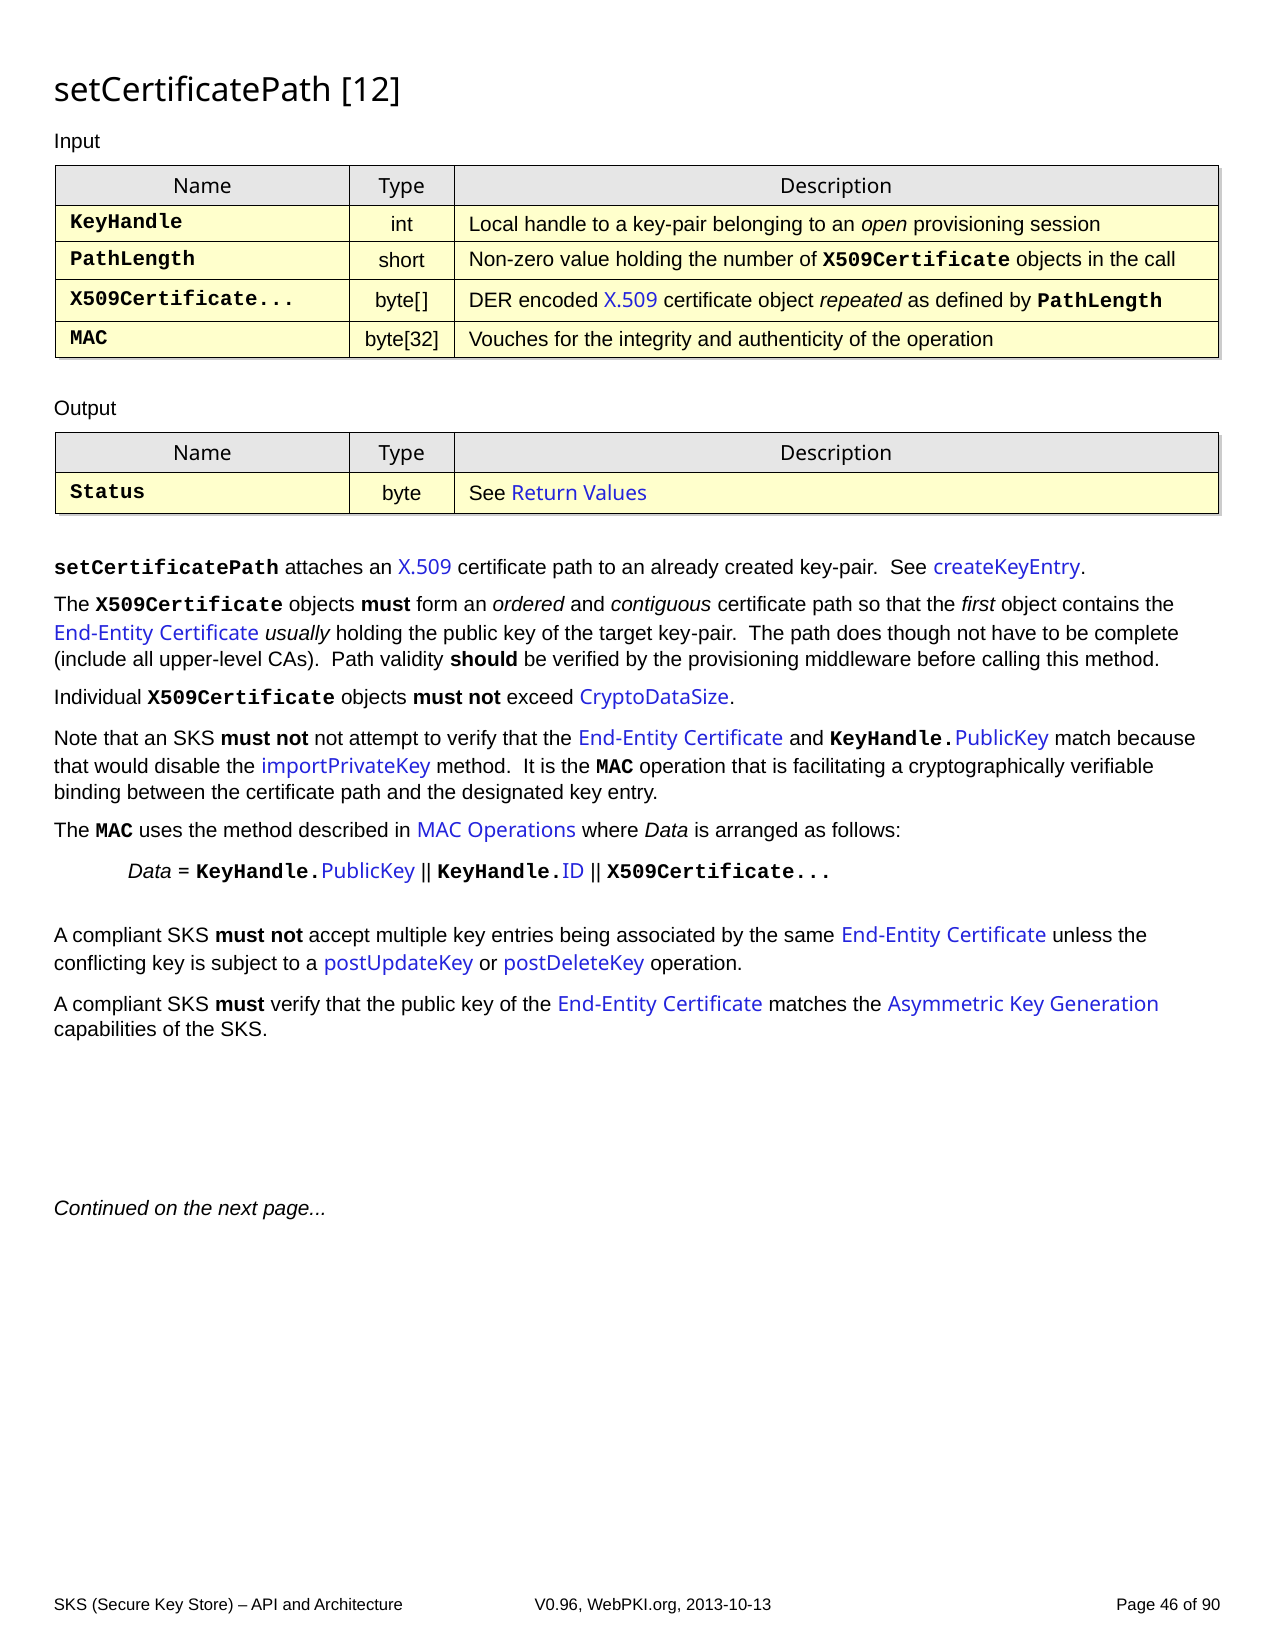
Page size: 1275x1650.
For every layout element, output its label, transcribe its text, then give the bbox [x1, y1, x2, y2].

text The X509Certificate objects must form an ordered and contiguous certificate path so that the first object contains the End-Entity Certificate usually holding the public key of the target key‑pair. The path does though not have to be complete (include all upper-level CAs). Path validity should be verified by the provisioning middleware before calling this method. [54, 592, 1221, 671]
table_cell PathLength [56, 242, 349, 279]
table_header Description [455, 166, 1218, 205]
table_cell byte⁮[32] [350, 322, 454, 357]
text Data = KeyHandle.PublicKey || KeyHandle.ID || X509Certificate... [54, 856, 1221, 884]
table_header Type [350, 433, 454, 472]
text Individual X509Certificate objects must not exceed CryptoDataSize. [54, 682, 1221, 711]
text setCertificatePath attaches an X.509 certificate path to an already created key-pair. See createKeyEntry. [54, 552, 1221, 581]
table_cell byte⁮[ ] [350, 280, 454, 321]
table_cell DER encoded X.509 certificate object repeated as defined by PathLength‪‫‬‭‪‏‪‏‎ [455, 280, 1218, 321]
text A compliant SKS must verify that the public key of the End-Entity Certificate matches the Asymmetric Key Generation capabilities of the SKS. [54, 989, 1221, 1041]
table_header Type [350, 166, 454, 205]
subtitle setCertificatePath [12] [54, 66, 1221, 111]
text Input [54, 129, 1221, 153]
text Continued on the next page... [54, 1196, 1221, 1220]
table_cell Vouches for the integrity and authenticity of the operation [455, 322, 1218, 357]
text The MAC uses the method described in MAC Operations where Data is arranged as follows: [54, 815, 1221, 844]
text A compliant SKS must not accept multiple key entries being associated by the same End-Entity Certificate unless the conflicting key is subject to a postUpdateKey or postDeleteKey operation. [54, 920, 1221, 977]
table_cell Local handle to a key-pair belonging to an open provisioning session [455, 206, 1218, 241]
table_header Name [56, 166, 349, 205]
table_cell Status [56, 473, 349, 513]
table_cell See Return Values [455, 473, 1218, 513]
table_cell byte [350, 473, 454, 513]
table_cell Non-zero value holding the number of X509Certificate objects in the call [455, 242, 1218, 279]
table_cell short [350, 242, 454, 279]
table_cell int [350, 206, 454, 241]
table_cell X509Certificate... [56, 280, 349, 321]
table_header Name [56, 433, 349, 472]
table_cell MAC [56, 322, 349, 357]
text Note that an SKS must not not attempt to verify that the End-Entity Certificate and KeyHandle.PublicKey match because that would disable the importPrivateKey method. It is the MAC operation that is facilitating a cryptographically verifiable binding between the certificate path and the designated key entry. [54, 723, 1221, 804]
text Output [54, 396, 1221, 420]
table_cell KeyHandle [56, 206, 349, 241]
table_header Description [455, 433, 1218, 472]
